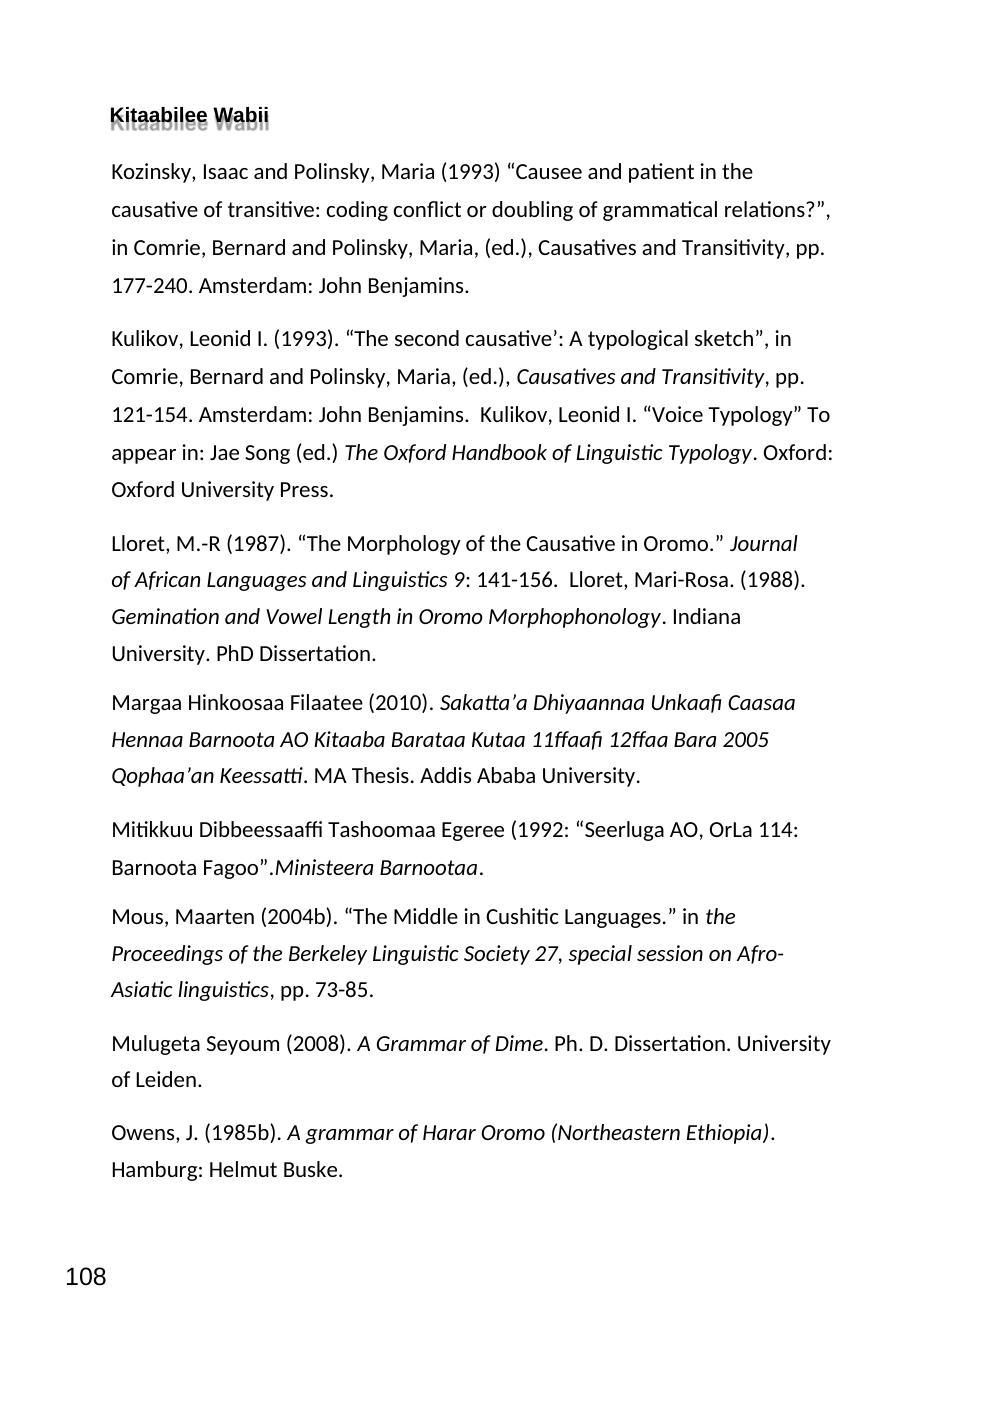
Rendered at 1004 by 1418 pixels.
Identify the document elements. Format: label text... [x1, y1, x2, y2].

text Owens, J. (1985b). A grammar of Harar Oromo (Northeastern Ethiopia). Hamburg: Helmut Buske. [111, 1118, 847, 1183]
text Mulugeta Seyoum (2008). A Grammar of Dime. Ph. D. Dissertation. University of Leiden. [111, 1029, 847, 1093]
text Mous, Maarten (2004b). “The Middle in Cushitic Languages.” in the Proceedings of the Berkeley Linguistic Society 27, special session on Afro-Asiatic linguistics, pp. 73-85. [111, 902, 847, 1003]
text Margaa Hinkoosaa Filaatee (2010). Sakatta’a Dhiyaannaa Unkaafi Caasaa Hennaa Barnoota AO Kitaaba Barataa Kutaa 11ffaafi 12ffaa Bara 2005 Qophaa’an Keessatti. MA Thesis. Addis Ababa University. [111, 688, 847, 789]
text Mitikkuu Dibbeessaaffi Tashoomaa Egeree (1992: “Seerluga AO, OrLa 114: Barnoota Fagoo”.Ministeera Barnootaa. [111, 815, 843, 881]
text Kulikov, Leonid I. (1993). “The second causative’: A typological sketch”, in Comrie, Bernard and Polinsky, Maria, (ed.), Causatives and Transitivity, pp. 121-154. Amsterdam: John Benjamins. Kulikov, Leonid I. “Voice Typology” To appear in: Jae Song (ed.) The Oxford Handbook of Linguistic Typology. Oxford: Oxford University Press. [111, 324, 843, 504]
text Lloret, M.-R (1987). “The Morphology of the Causative in Oromo.” Journal of African Languages and Linguistics 9: 141-156. Lloret, Mari-Rosa. (1988). Gemination and Vowel Length in Oromo Morphophonology. Indiana University. PhD Dissertation. [111, 529, 814, 667]
picture [95, 102, 295, 149]
text Kozinsky, Isaac and Polinsky, Maria (1993) “Causee and patient in the causative of transitive: coding conflict or doubling of grammatical relations?”, in Comrie, Bernard and Polinsky, Maria, (ed.), Causatives and Transitivity, pp. 177-240. Amsterdam: John Benjamins. [111, 157, 843, 299]
